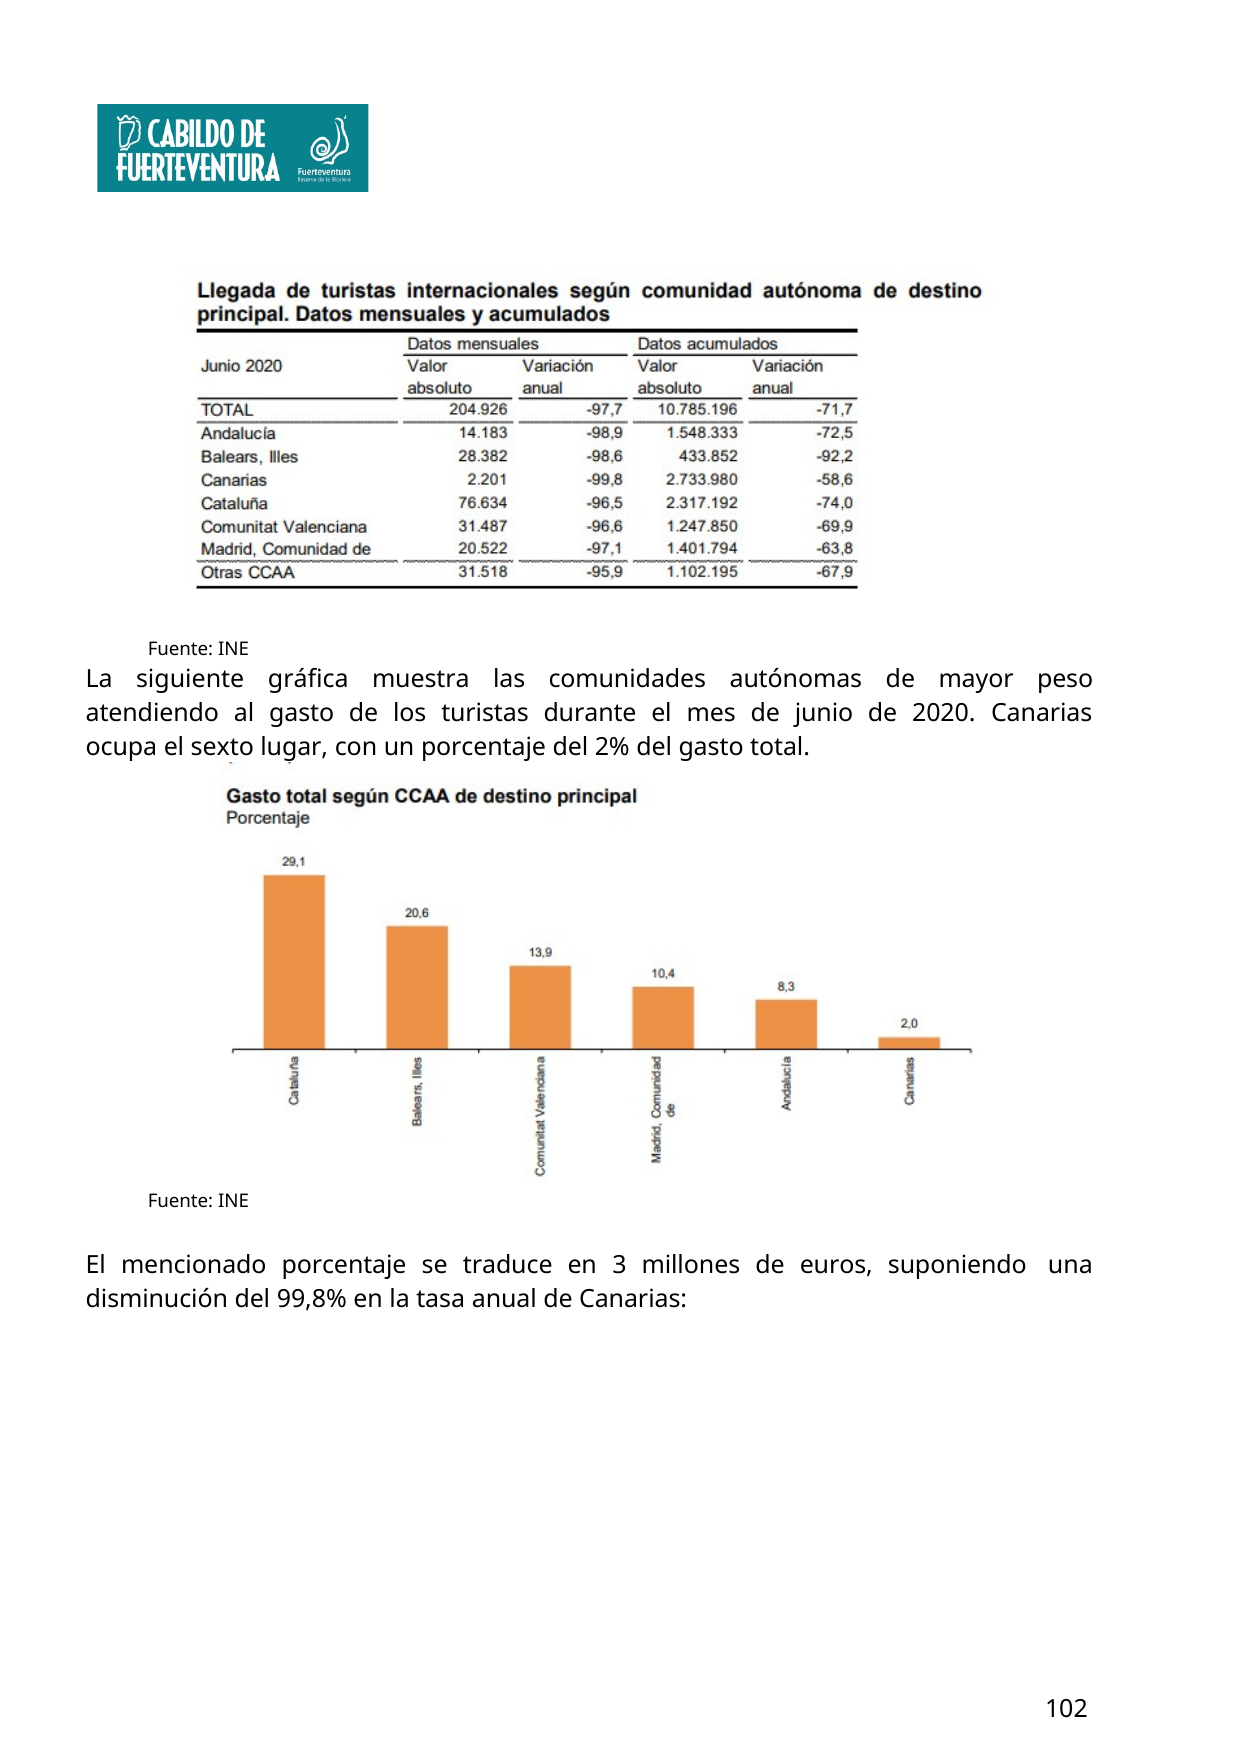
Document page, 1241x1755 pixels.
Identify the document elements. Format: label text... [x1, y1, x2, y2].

text Fuente: INE [148, 1187, 1105, 1213]
text Fuente: INE [148, 635, 1105, 660]
subtitle El mencionado porcentaje se traduce en 3 millones de euros, suponiendo una disminución del 99,8% en la tasa anual de Canarias: [85, 1247, 1093, 1315]
subtitle La siguiente gráfica muestra las comunidades autónomas de mayor peso atendiendo al gasto de los turistas durante el mes de junio de 2020. Canarias ocupa el sexto lugar, con un porcentaje del 2% del gasto total. [85, 660, 1093, 763]
